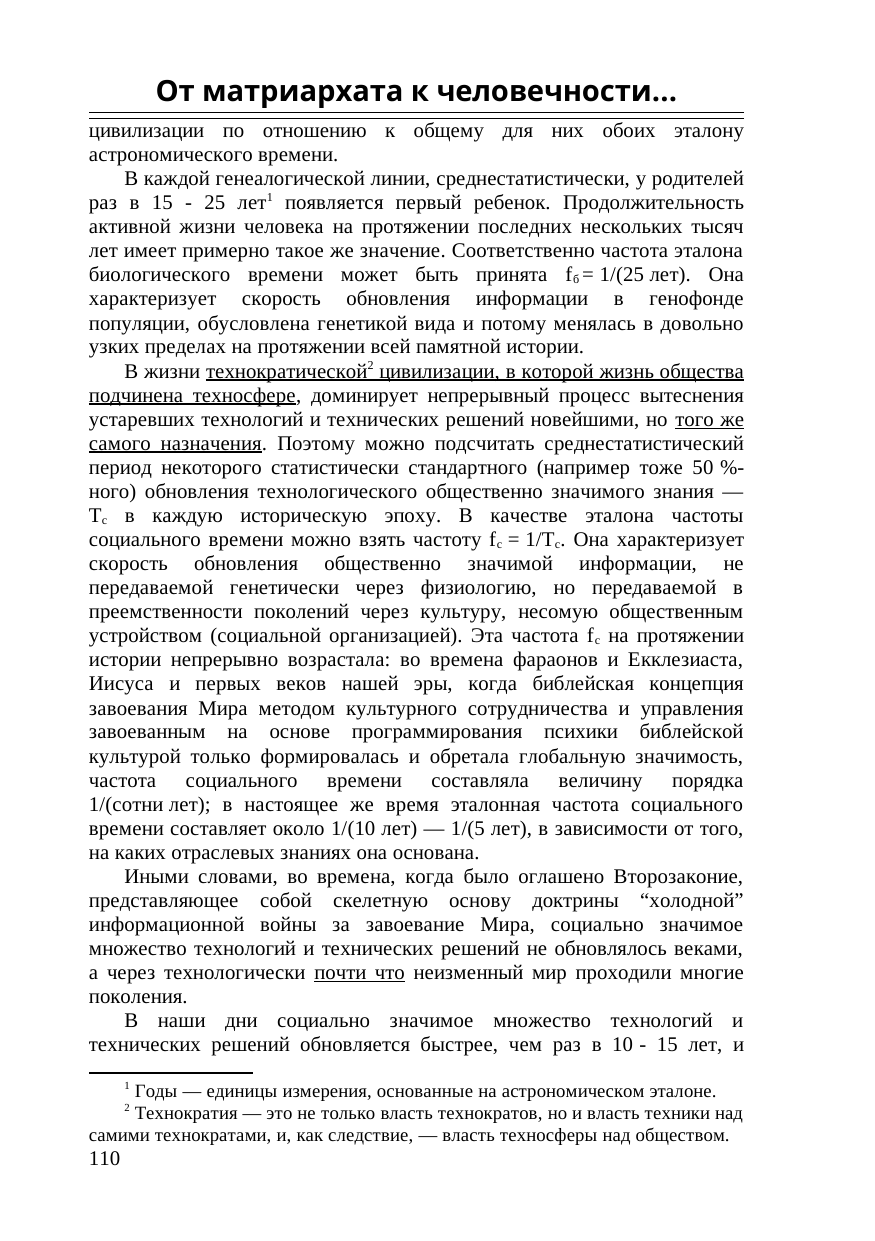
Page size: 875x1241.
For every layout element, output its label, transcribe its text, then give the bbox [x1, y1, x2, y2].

text В наши дни социально значимое множество технологий и технических решений обновляется быстрее, чем раз в 10 - 15 лет, и [89, 1008, 744, 1056]
text Технократия — это не только власть технократов, но и власть техники над самими технократами, и, как следствие, — власть техносферы над обществом. [89, 1101, 744, 1145]
text Иными словами, во времена, когда было оглашено Второзаконие, представляющее собой скелетную основу доктрины “холодной” информационной войны за завоевание Мира, социально значимое множество технологий и технических решений не обновлялось веками, а через технологически почти что неизменный мир проходили многие поколения. [89, 864, 744, 1008]
text В жизни технократической цивилизации, в которой жизнь общества подчинена техносфере, доминирует непрерывный процесс вытеснения устаревших технологий и технических решений новейшими, но того же самого назначения. Поэтому можно подсчитать среднестатистический период некоторого статистически стандартного (например тоже 50 %-ного) обновления технологического общественно значимого знания — Тс в каждую историческую эпоху. В качестве эталона частоты социального времени можно взять частоту fc = 1/Тс. Она характеризует скорость обновления общественно значимой информации, не передаваемой генетически через физиологию, но передаваемой в преемственности поколений через культуру, несомую общественным устройством (социальной организацией). Эта частота fc на протяжении истории непрерывно возрастала: во времена фараонов и Екклезиаста, Иисуса и первых веков нашей эры, когда библейская концепция завоевания Мира методом культурного сотрудничества и управления завоеванным на основе программирования психики библейской культурой только формировалась и обретала глобальную значимость, частота социального времени составляла величину порядка 1/(сотни лет); в настоящее же время эталонная частота социального времени составляет около 1/(10 лет) — 1/(5 лет), в зависимости от того, на каких отраслевых знаниях она основана. [89, 358, 744, 864]
text цивилизации по отношению к общему для них обоих эталону астрономического времени. [89, 119, 744, 166]
text Годы — единицы измерения, основанные на астрономическом эталоне. [89, 1079, 744, 1101]
text В каждой генеалогической линии, среднестатистически, у родителей раз в 15 - 25 лет появляется первый ребенок. Продолжительность активной жизни человека на протяжении последних нескольких тысяч лет имеет примерно такое же значение. Соответственно частота эталона биологического времени может быть принята fб = 1/(25 лет). Она характеризует скорость обновления информации в генофонде популяции, обусловлена генетикой вида и потому менялась в довольно узких пределах на протяжении всей памятной истории. [89, 166, 744, 358]
